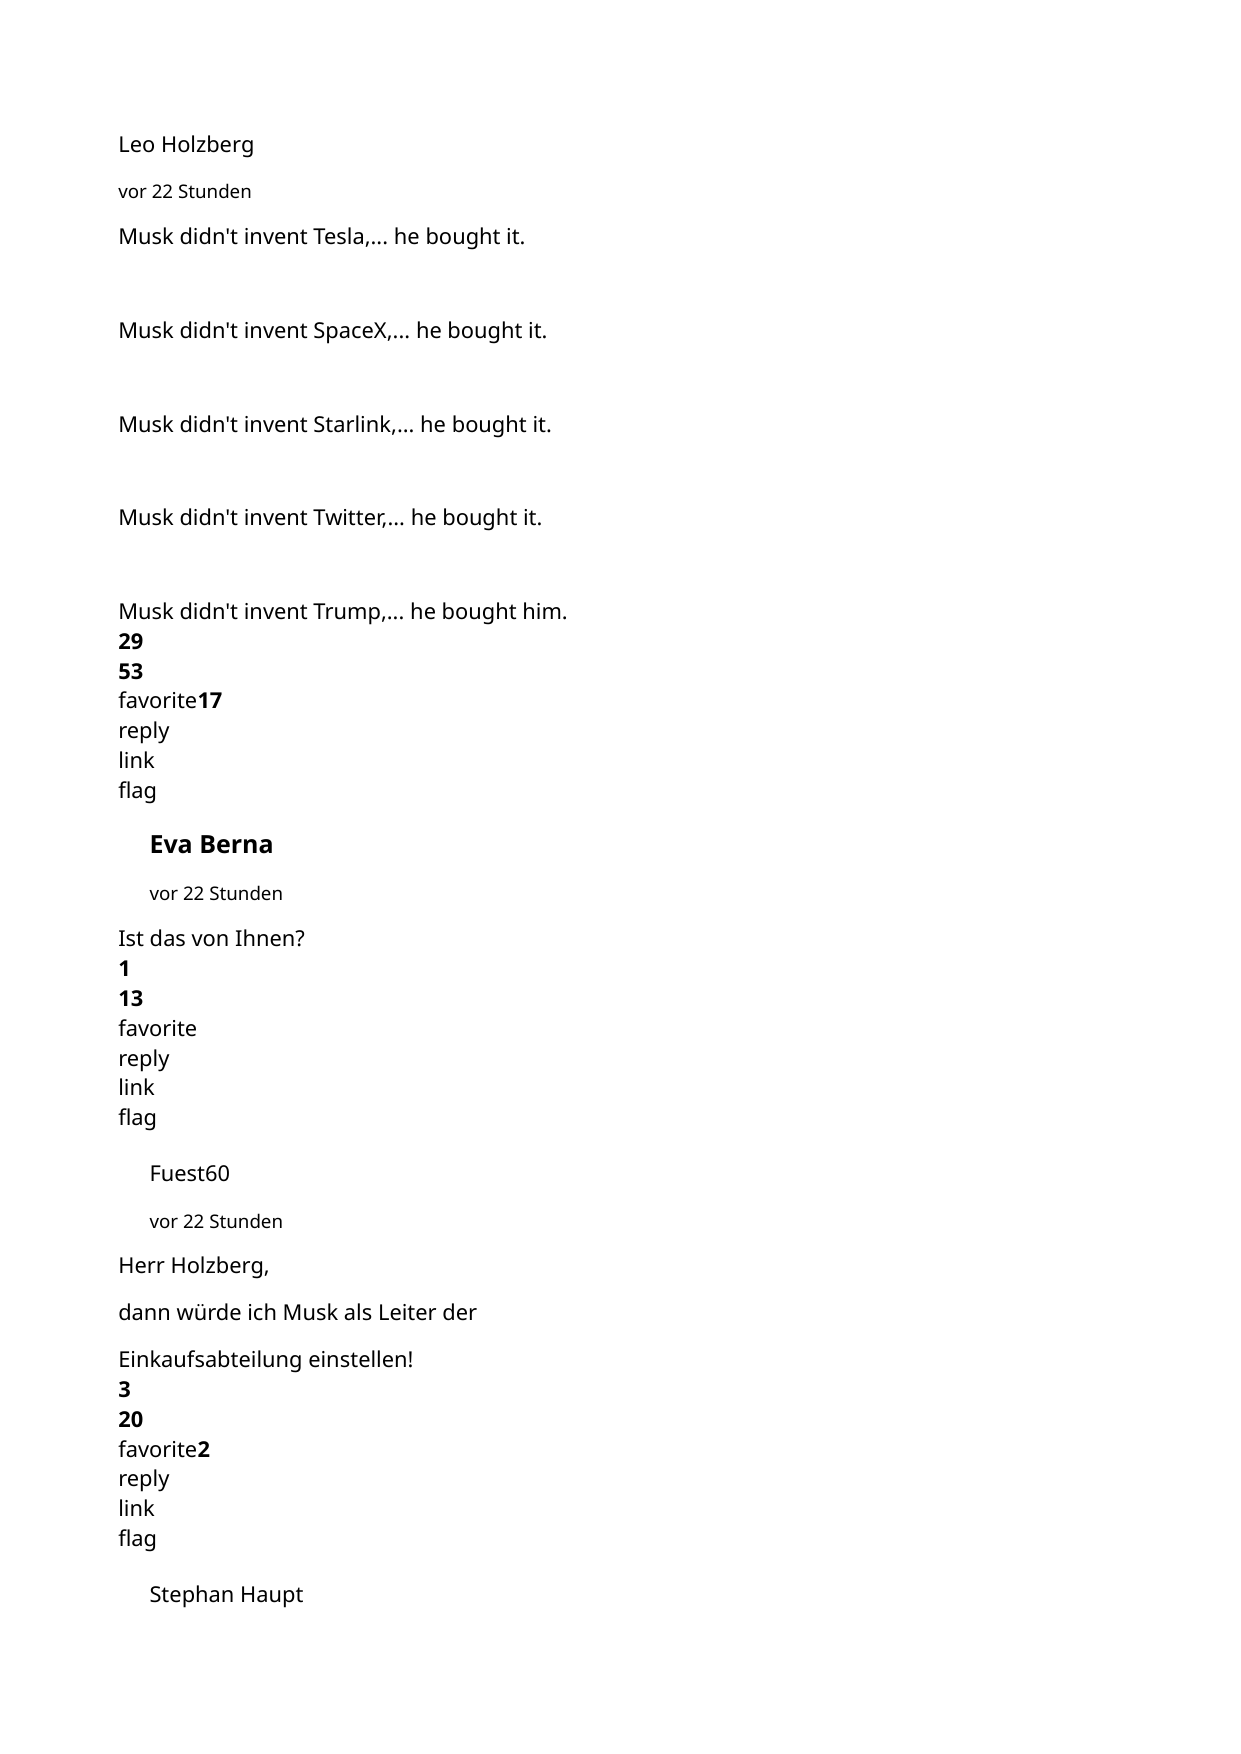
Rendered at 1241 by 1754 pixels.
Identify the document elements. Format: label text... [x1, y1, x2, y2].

text 29 [118, 626, 1122, 656]
text favorite [118, 1013, 1122, 1042]
text link [118, 1072, 1122, 1102]
text 1 [118, 953, 1122, 983]
text Musk didn't invent Tesla,... he bought it. Musk didn't invent SpaceX,... he bought it. Musk didn't invent Starlink,... he bought it. Musk didn't invent Twitter,... he bought it. Musk didn't invent Trump,... he bought him. [118, 204, 1122, 626]
text flag [118, 1102, 1122, 1132]
text vor 22 Stunden [149, 1204, 1122, 1233]
text 53 [118, 656, 1122, 686]
text Ist das von Ihnen? [118, 906, 1122, 953]
text reply [118, 1042, 1122, 1072]
text flag [118, 1523, 1122, 1553]
text 20 [118, 1404, 1122, 1434]
text reply [118, 715, 1122, 745]
text favorite2 [118, 1434, 1122, 1463]
text 3 [118, 1374, 1122, 1404]
text reply [118, 1463, 1122, 1493]
text Leo Holzberg [118, 118, 1114, 159]
text link [118, 745, 1122, 775]
text favorite17 [118, 686, 1122, 715]
text Herr Holzberg, dann würde ich Musk als Leiter der Einkaufsabteilung einstellen! [118, 1233, 1122, 1374]
text Stephan Haupt [149, 1568, 1114, 1609]
text flag [118, 775, 1122, 805]
text 13 [118, 983, 1122, 1013]
text Fuest60 [149, 1147, 1114, 1188]
text link [118, 1493, 1122, 1523]
text Eva Berna [149, 820, 1114, 861]
text vor 22 Stunden [118, 174, 1122, 204]
text vor 22 Stunden [149, 877, 1122, 906]
